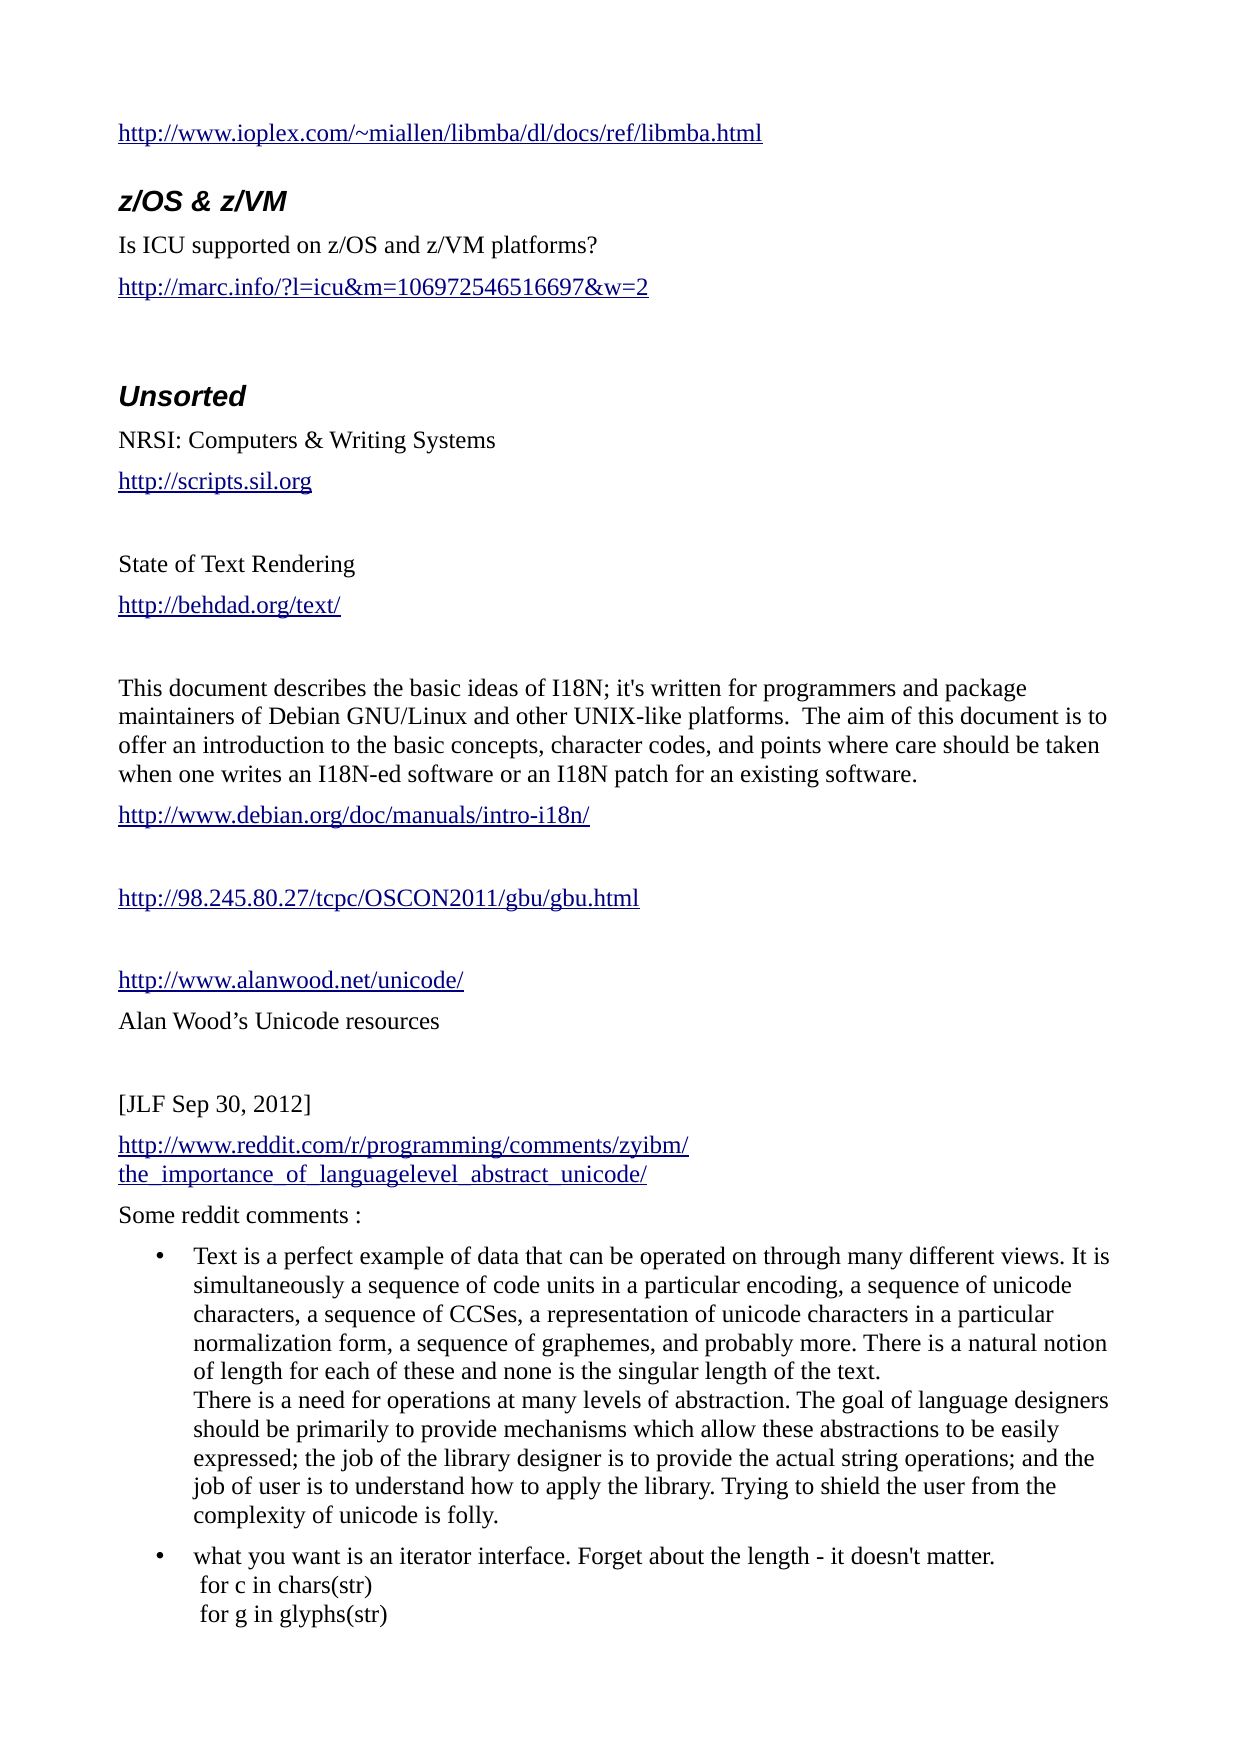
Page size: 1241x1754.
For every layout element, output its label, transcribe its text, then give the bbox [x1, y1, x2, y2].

text [JLF Sep 30, 2012] [118, 1089, 1122, 1118]
list what you want is an iterator interface. Forget about the length - it doesn't matter. for c in chars(str) for g in glyphs(str) [156, 1541, 1122, 1628]
text http://www.alanwood.net/unicode/ [118, 965, 1122, 994]
text Some reddit comments : [118, 1200, 1122, 1229]
subtitle z/OS & z/VM [118, 184, 1122, 218]
text http://behdad.org/text/ [118, 590, 1122, 619]
text NRSI: Computers & Writing Systems [118, 425, 1122, 454]
text http://www.reddit.com/r/programming/comments/zyibm/the_importance_of_languagelevel_abstract_unicode/ [118, 1130, 1122, 1188]
text Is ICU supported on z/OS and z/VM platforms? [118, 230, 1122, 259]
text http://98.245.80.27/tcpc/OSCON2011/gbu/gbu.html [118, 883, 1122, 911]
text http://www.debian.org/doc/manuals/intro-i18n/ [118, 800, 1122, 829]
text http://scripts.sil.org [118, 466, 1122, 495]
list Text is a perfect example of data that can be operated on through many different views. It is simultaneously a sequence of code units in a particular encoding, a sequence of unicode characters, a sequence of CCSes, a representation of unicode characters in a particular normalization form, a sequence of graphemes, and probably more. There is a natural notion of length for each of these and none is the singular length of the text. There is a need for operations at many levels of abstraction. The goal of language designers should be primarily to provide mechanisms which allow these abstractions to be easily expressed; the job of the library designer is to provide the actual string operations; and the job of user is to understand how to apply the library. Trying to shield the user from the complexity of unicode is folly. [156, 1241, 1122, 1529]
text Alan Wood’s Unicode resources [118, 1006, 1122, 1035]
text This document describes the basic ideas of I18N; it's written for programmers and package maintainers of Debian GNU/Linux and other UNIX-like platforms. The aim of this document is to offer an introduction to the basic concepts, character codes, and points where care should be taken when one writes an I18N-ed software or an I18N patch for an existing software. [118, 673, 1122, 788]
subtitle Unsorted [118, 379, 1122, 413]
text http://marc.info/?l=icu&m=106972546516697&w=2 [118, 272, 1122, 300]
text http://www.ioplex.com/~miallen/libmba/dl/docs/ref/libmba.html [118, 118, 1122, 147]
text State of Text Rendering [118, 549, 1122, 578]
